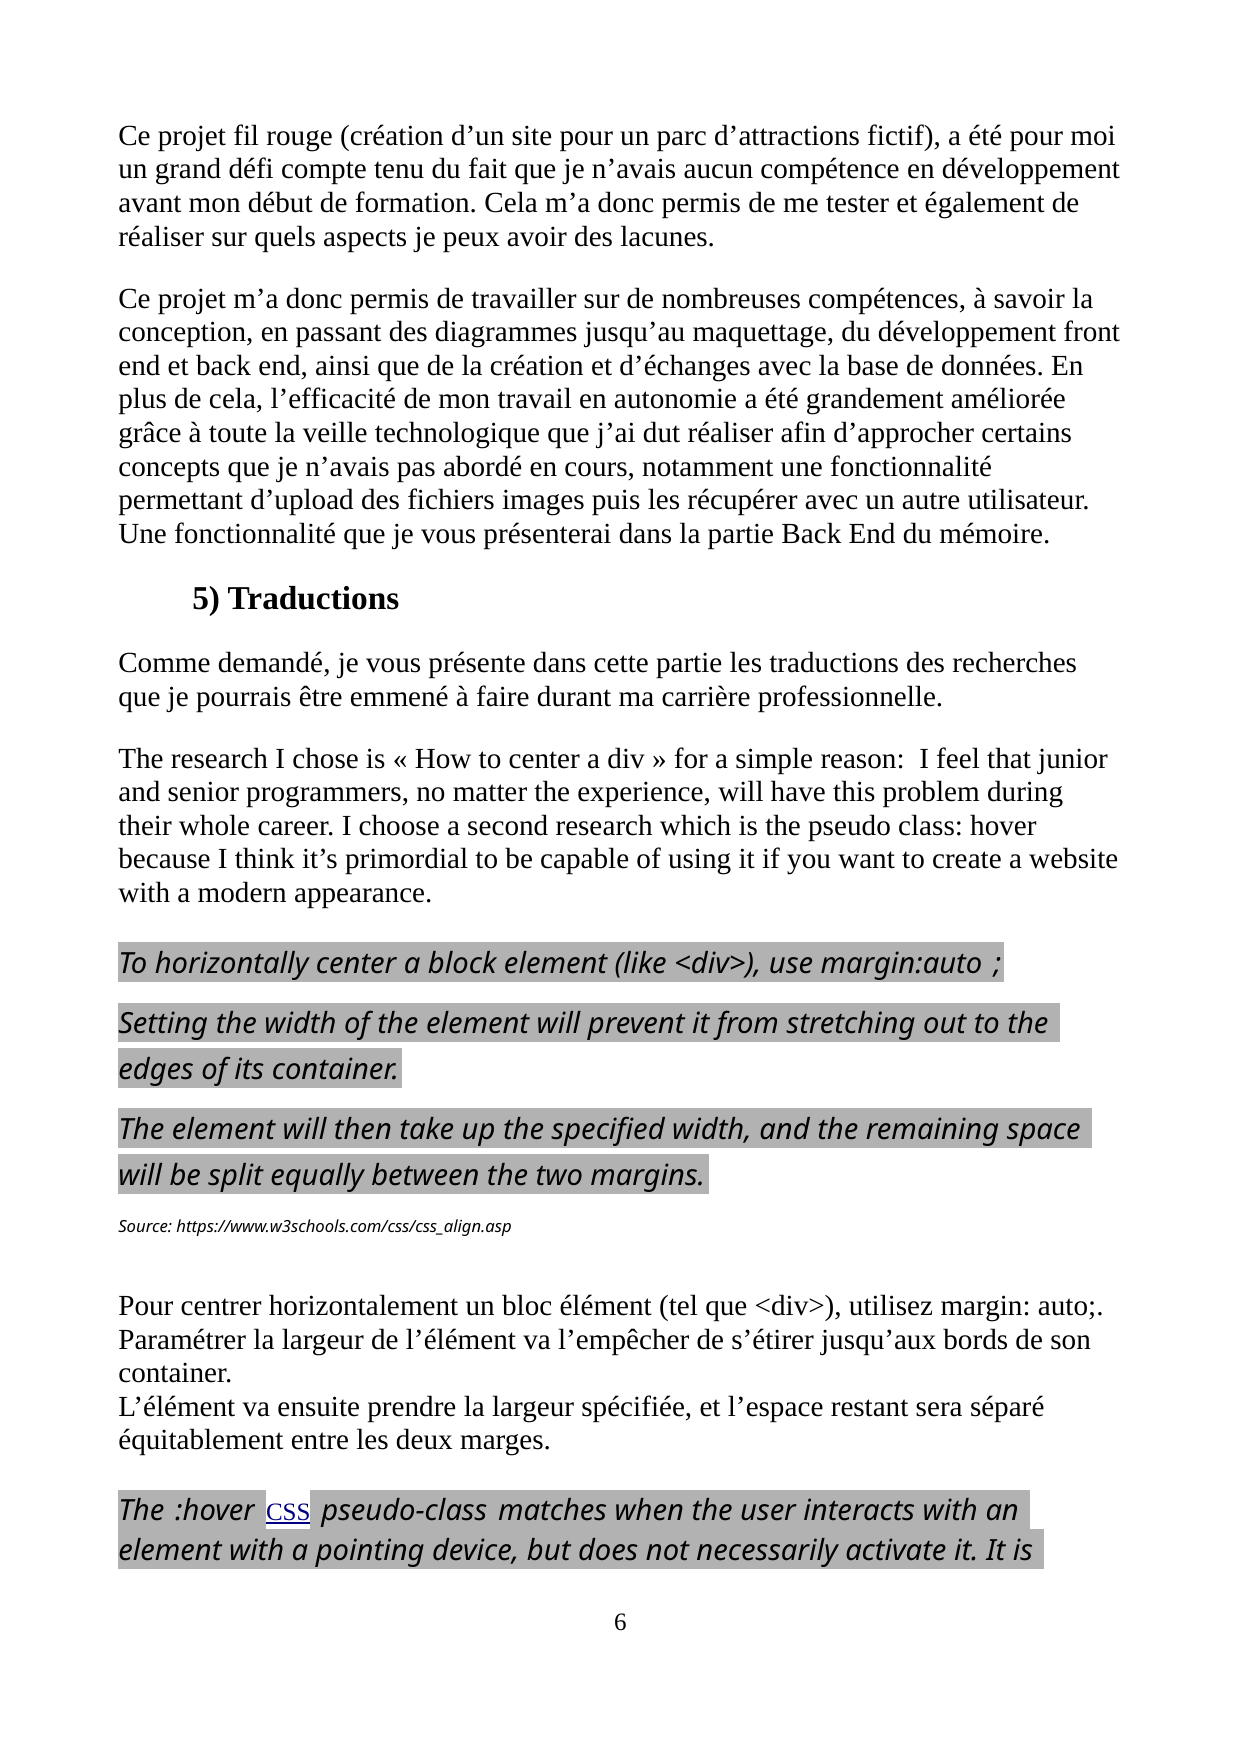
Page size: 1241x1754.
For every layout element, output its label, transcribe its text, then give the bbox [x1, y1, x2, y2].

text The element will then take up the specified width, and the remaining space will be split equally between the two margins. [118, 1108, 1122, 1194]
text To horizontally center a block element (like <div>), use margin:auto ; [118, 942, 1122, 982]
text Paramétrer la largeur de l’élément va l’empêcher de s’étirer jusqu’aux bords de son container. [118, 1322, 1122, 1389]
text 5) Traductions [118, 578, 1122, 616]
text Source: https://www.w3schools.com/css/css_align.asp [118, 1214, 1122, 1237]
text Setting the width of the element will prevent it from stretching out to the edges of its container. [118, 1002, 1122, 1088]
text The research I chose is « How to center a div » for a simple reason: I feel that junior and senior programmers, no matter the experience, will have this problem during their whole career. I choose a second research which is the pseudo class: hover because I think it’s primordial to be capable of using it if you want to create a website with a modern appearance. [118, 741, 1122, 909]
text Ce projet m’a donc permis de travailler sur de nombreuses compétences, à savoir la conception, en passant des diagrammes jusqu’au maquettage, du développement front end et back end, ainsi que de la création et d’échanges avec la base de données. En plus de cela, l’efficacité de mon travail en autonomie a été grandement améliorée grâce à toute la veille technologique que j’ai dut réaliser afin d’approcher certains concepts que je n’avais pas abordé en cours, notamment une fonctionnalité permettant d’upload des fichiers images puis les récupérer avec un autre utilisateur. Une fonctionnalité que je vous présenterai dans la partie Back End du mémoire. [118, 281, 1122, 549]
text L’élément va ensuite prendre la largeur spécifiée, et l’espace restant sera séparé équitablement entre les deux marges. [118, 1389, 1122, 1456]
text The :hover CSS pseudo-class matches when the user interacts with an element with a pointing device, but does not necessarily activate it. It is [118, 1489, 1122, 1569]
text Comme demandé, je vous présente dans cette partie les traductions des recherches que je pourrais être emmené à faire durant ma carrière professionnelle. [118, 645, 1122, 712]
text Ce projet fil rouge (création d’un site pour un parc d’attractions fictif), a été pour moi un grand défi compte tenu du fait que je n’avais aucun compétence en développement avant mon début de formation. Cela m’a donc permis de me tester et également de réaliser sur quels aspects je peux avoir des lacunes. [118, 118, 1122, 252]
text Pour centrer horizontalement un bloc élément (tel que <div>), utilisez margin: auto;. [118, 1288, 1122, 1322]
